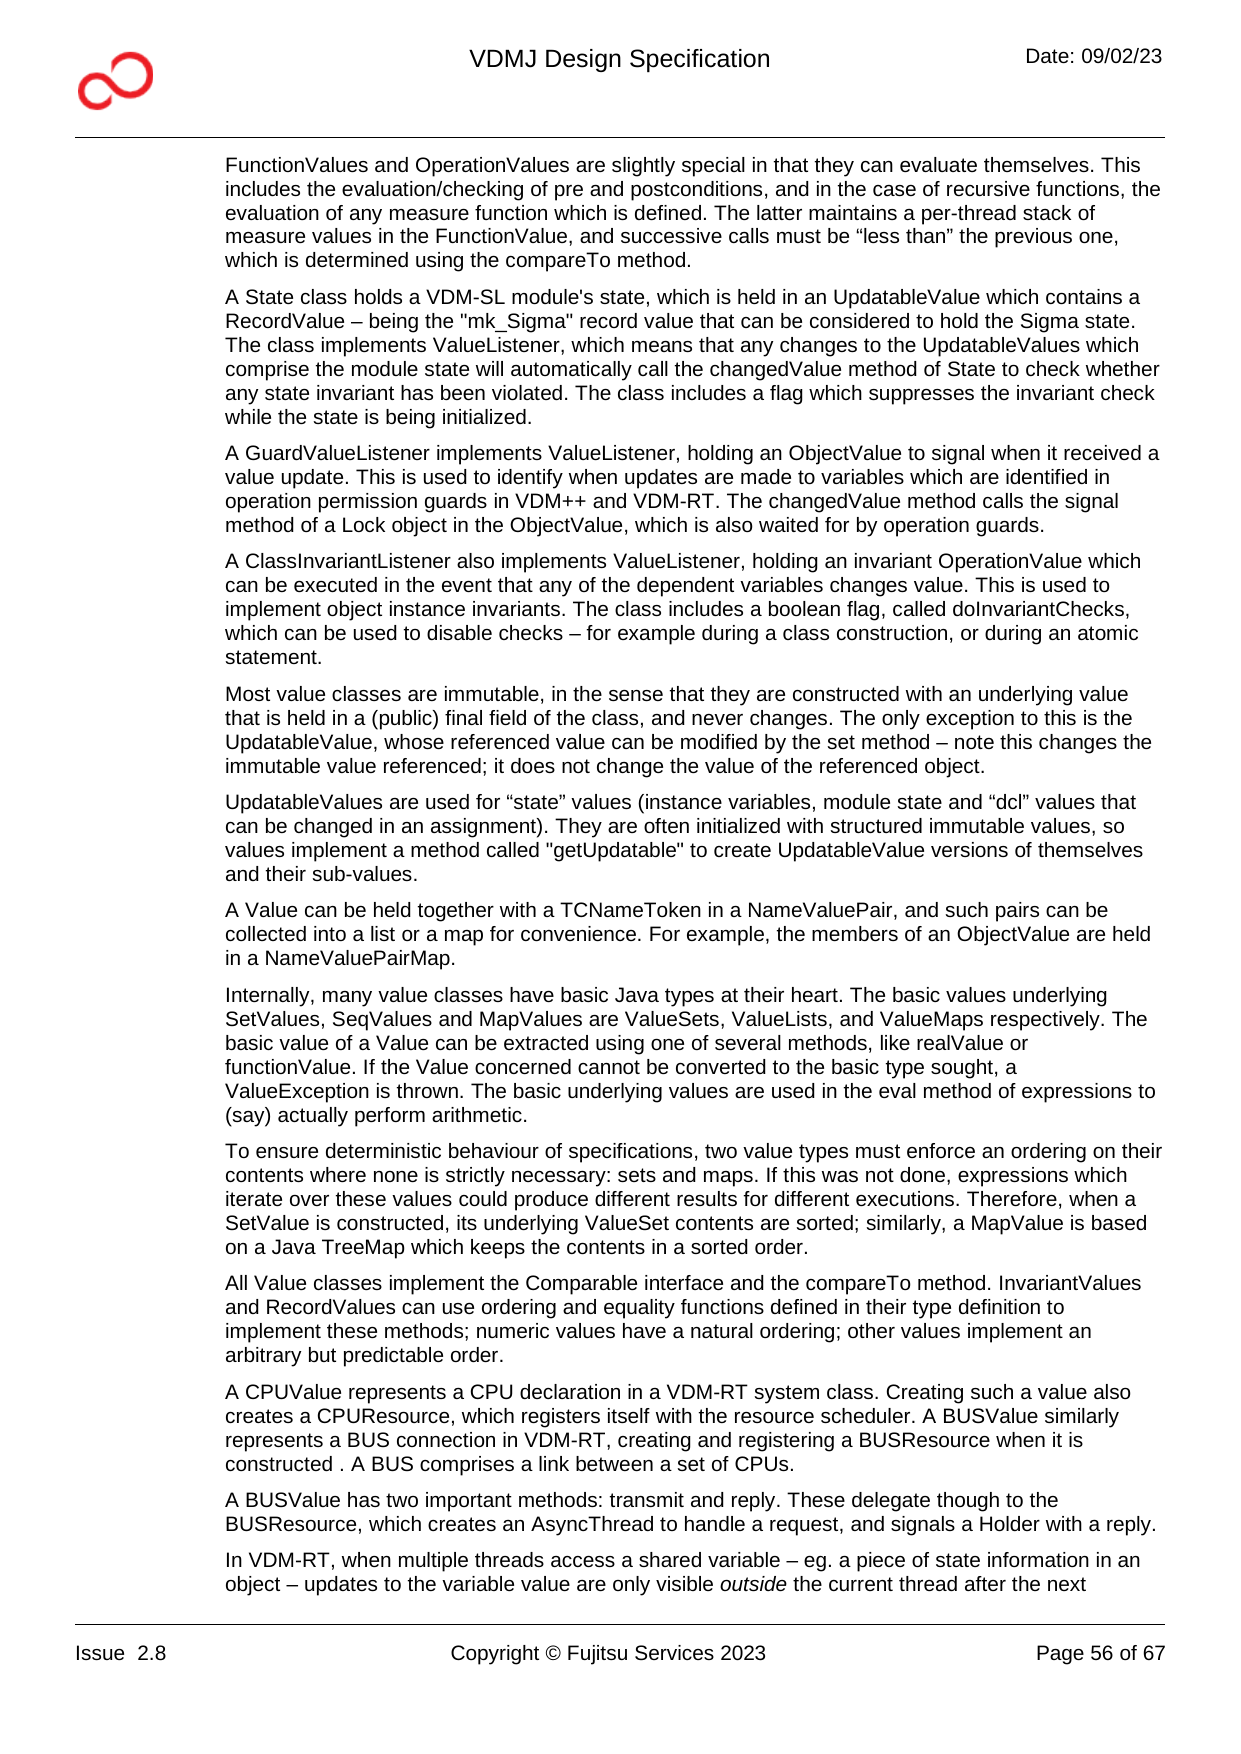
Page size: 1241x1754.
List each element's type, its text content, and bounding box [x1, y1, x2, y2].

text Most value classes are immutable, in the sense that they are constructed with an underlying value that is held in a (public) final field of the class, and never changes. The only exception to this is the UpdatableValue, whose referenced value can be modified by the set method – note this changes the immutable value referenced; it does not change the value of the referenced object. [225, 682, 1165, 778]
text A Value can be held together with a TCNameToken in a NameValuePair, and such pairs can be collected into a list or a map for convenience. For example, the members of an ObjectValue are held in a NameValuePairMap. [225, 899, 1165, 971]
text To ensure deterministic behaviour of specifications, two value types must enforce an ordering on their contents where none is strictly necessary: sets and maps. If this was not done, expressions which iterate over these values could produce different results for different executions. Therefore, when a SetValue is constructed, its underlying ValueSet contents are sorted; similarly, a MapValue is based on a Java TreeMap which keeps the contents in a sorted order. [225, 1139, 1165, 1259]
text In VDM-RT, when multiple threads access a shared variable – eg. a piece of state information in an object – updates to the variable value are only visible outside the current thread after the next [225, 1549, 1165, 1597]
text All Value classes implement the Comparable interface and the compareTo method. InvariantValues and RecordValues can use ordering and equality functions defined in their type definition to implement these methods; numeric values have a natural ordering; other values implement an arbitrary but predictable order. [225, 1272, 1165, 1367]
text A GuardValueListener implements ValueListener, holding an ObjectValue to signal when it received a value update. This is used to identify when updates are made to variables which are identified in operation permission guards in VDM++ and VDM-RT. The changedValue method calls the signal method of a Lock object in the ObjectValue, which is also waited for by operation guards. [225, 441, 1165, 537]
picture [78, 44, 153, 120]
text A BUSValue has two important methods: transmit and reply. These delegate though to the BUSResource, which creates an AsyncThread to handle a request, and signals a Holder with a reply. [225, 1488, 1165, 1536]
text A State class holds a VDM-SL module's state, which is held in an UpdatableValue which contains a RecordValue – being the "mk_Sigma" record value that can be considered to hold the Sigma state. The class implements ValueListener, which means that any changes to the UpdatableValues which comprise the module state will automatically call the changedValue method of State to check whether any state invariant has been violated. The class includes a flag which suppresses the invariant check while the state is being initialized. [225, 285, 1165, 429]
text A ClassInvariantListener also implements ValueListener, holding an invariant OperationValue which can be executed in the event that any of the dependent variables changes value. This is used to implement object instance invariants. The class includes a boolean flag, called doInvariantChecks, which can be used to disable checks – for example during a class construction, or during an atomic statement. [225, 550, 1165, 669]
text Internally, many value classes have basic Java types at their heart. The basic values underlying SetValues, SeqValues and MapValues are ValueSets, ValueLists, and ValueMaps respectively. The basic value of a Value can be extracted using one of several methods, like realValue or functionValue. If the Value concerned cannot be converted to the basic type sought, a ValueException is thrown. The basic underlying values are used in the eval method of expressions to (say) actually perform arithmetic. [225, 983, 1165, 1127]
text A CPUValue represents a CPU declaration in a VDM-RT system class. Creating such a value also creates a CPUResource, which registers itself with the resource scheduler. A BUSValue similarly represents a BUS connection in VDM-RT, creating and registering a BUSResource when it is constructed . A BUS comprises a link between a set of CPUs. [225, 1380, 1165, 1476]
text FunctionValues and OperationValues are slightly special in that they can evaluate themselves. This includes the evaluation/checking of pre and postconditions, and in the case of recursive functions, the evaluation of any measure function which is defined. The latter maintains a per-thread stack of measure values in the FunctionValue, and successive calls must be “less than” the previous one, which is determined using the compareTo method. [225, 153, 1165, 273]
text UpdatableValues are used for “state” values (instance variables, module state and “dcl” values that can be changed in an assignment). They are often initialized with structured immutable values, so values implement a method called "getUpdatable" to create UpdatableValue versions of themselves and their sub-values. [225, 790, 1165, 886]
